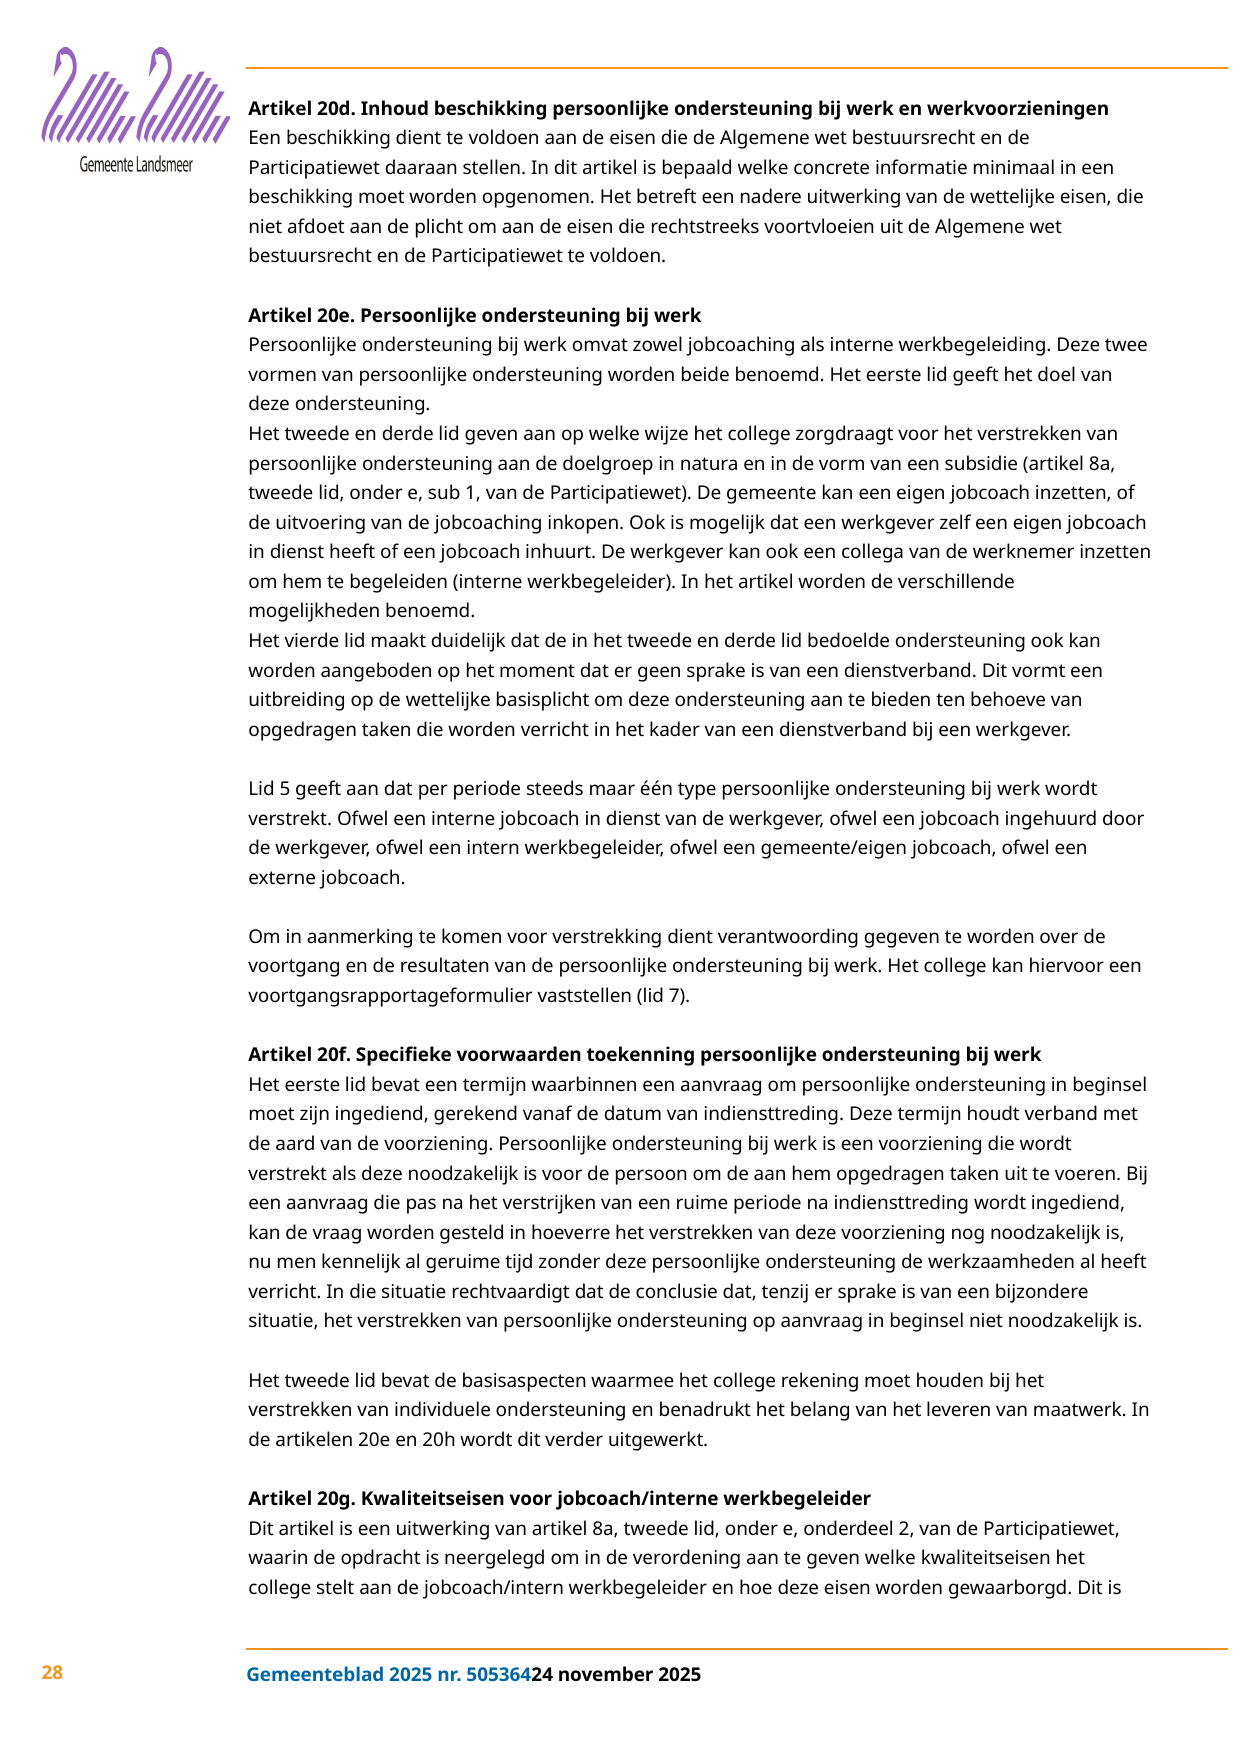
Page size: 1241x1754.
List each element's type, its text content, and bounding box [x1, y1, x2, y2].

text Artikel 20g. Kwaliteitseisen voor jobcoach/interne werkbegeleider [248, 1485, 1152, 1511]
text Lid 5 geeft aan dat per periode steeds maar één type persoonlijke ondersteuning bij werk wordt verstrekt. Ofwel een interne jobcoach in dienst van de werkgever, ofwel een jobcoach ingehuurd door de werkgever, ofwel een intern werkbegeleider, ofwel een gemeente/eigen jobcoach, ofwel een externe jobcoach. [248, 775, 1152, 890]
picture [41, 47, 231, 172]
text Artikel 20d. Inhoud beschikking persoonlijke ondersteuning bij werk en werkvoorzieningen [248, 95, 1152, 121]
text Het tweede en derde lid geven aan op welke wijze het college zorgdraagt voor het verstrekken van persoonlijke ondersteuning aan de doelgroep in natura en in de vorm van een subsidie (artikel 8a, tweede lid, onder e, sub 1, van de Participatiewet). De gemeente kan een eigen jobcoach inzetten, of de uitvoering van de jobcoaching inkopen. Ook is mogelijk dat een werkgever zelf een eigen jobcoach in dienst heeft of een jobcoach inhuurt. De werkgever kan ook een collega van de werknemer inzetten om hem te begeleiden (interne werkbegeleider). In het artikel worden de verschillende mogelijkheden benoemd. [248, 420, 1152, 623]
text Artikel 20f. Specifieke voorwaarden toekenning persoonlijke ondersteuning bij werk [248, 1041, 1152, 1067]
text Artikel 20e. Persoonlijke ondersteuning bij werk [248, 302, 1152, 328]
text Het eerste lid bevat een termijn waarbinnen een aanvraag om persoonlijke ondersteuning in beginsel moet zijn ingediend, gerekend vanaf de datum van indiensttreding. Deze termijn houdt verband met de aard van de voorziening. Persoonlijke ondersteuning bij werk is een voorziening die wordt verstrekt als deze noodzakelijk is voor de persoon om de aan hem opgedragen taken uit te voeren. Bij een aanvraag die pas na het verstrijken van een ruime periode na indiensttreding wordt ingediend, kan de vraag worden gesteld in hoeverre het verstrekken van deze voorziening nog noodzakelijk is, nu men kennelijk al geruime tijd zonder deze persoonlijke ondersteuning de werkzaamheden al heeft verricht. In die situatie rechtvaardigt dat de conclusie dat, tenzij er sprake is van een bijzondere situatie, het verstrekken van persoonlijke ondersteuning op aanvraag in beginsel niet noodzakelijk is. [248, 1071, 1152, 1333]
text Dit artikel is een uitwerking van artikel 8a, tweede lid, onder e, onderdeel 2, van de Participatiewet, waarin de opdracht is neergelegd om in de verordening aan te geven welke kwaliteitseisen het college stelt aan de jobcoach/intern werkbegeleider en hoe deze eisen worden gewaarborgd. Dit is [248, 1515, 1152, 1600]
text Persoonlijke ondersteuning bij werk omvat zowel jobcoaching als interne werkbegeleiding. Deze twee vormen van persoonlijke ondersteuning worden beide benoemd. Het eerste lid geeft het doel van deze ondersteuning. [248, 331, 1152, 416]
text Om in aanmerking te komen voor verstrekking dient verantwoording gegeven te worden over de voortgang en de resultaten van de persoonlijke ondersteuning bij werk. Het college kan hiervoor een voortgangsrapportageformulier vaststellen (lid 7). [248, 923, 1152, 1008]
text Het tweede lid bevat de basisaspecten waarmee het college rekening moet houden bij het verstrekken van individuele ondersteuning en benadrukt het belang van het leveren van maatwerk. In de artikelen 20e en 20h wordt dit verder uitgewerkt. [248, 1367, 1152, 1452]
text Een beschikking dient te voldoen aan de eisen die de Algemene wet bestuursrecht en de Participatiewet daaraan stellen. In dit artikel is bepaald welke concrete informatie minimaal in een beschikking moet worden opgenomen. Het betreft een nadere uitwerking van de wettelijke eisen, die niet afdoet aan de plicht om aan de eisen die rechtstreeks voortvloeien uit de Algemene wet bestuursrecht en de Participatiewet te voldoen. [248, 124, 1152, 268]
text Het vierde lid maakt duidelijk dat de in het tweede en derde lid bedoelde ondersteuning ook kan worden aangeboden op het moment dat er geen sprake is van een dienstverband. Dit vormt een uitbreiding op de wettelijke basisplicht om deze ondersteuning aan te bieden ten behoeve van opgedragen taken die worden verricht in het kader van een dienstverband bij een werkgever. [248, 627, 1152, 742]
